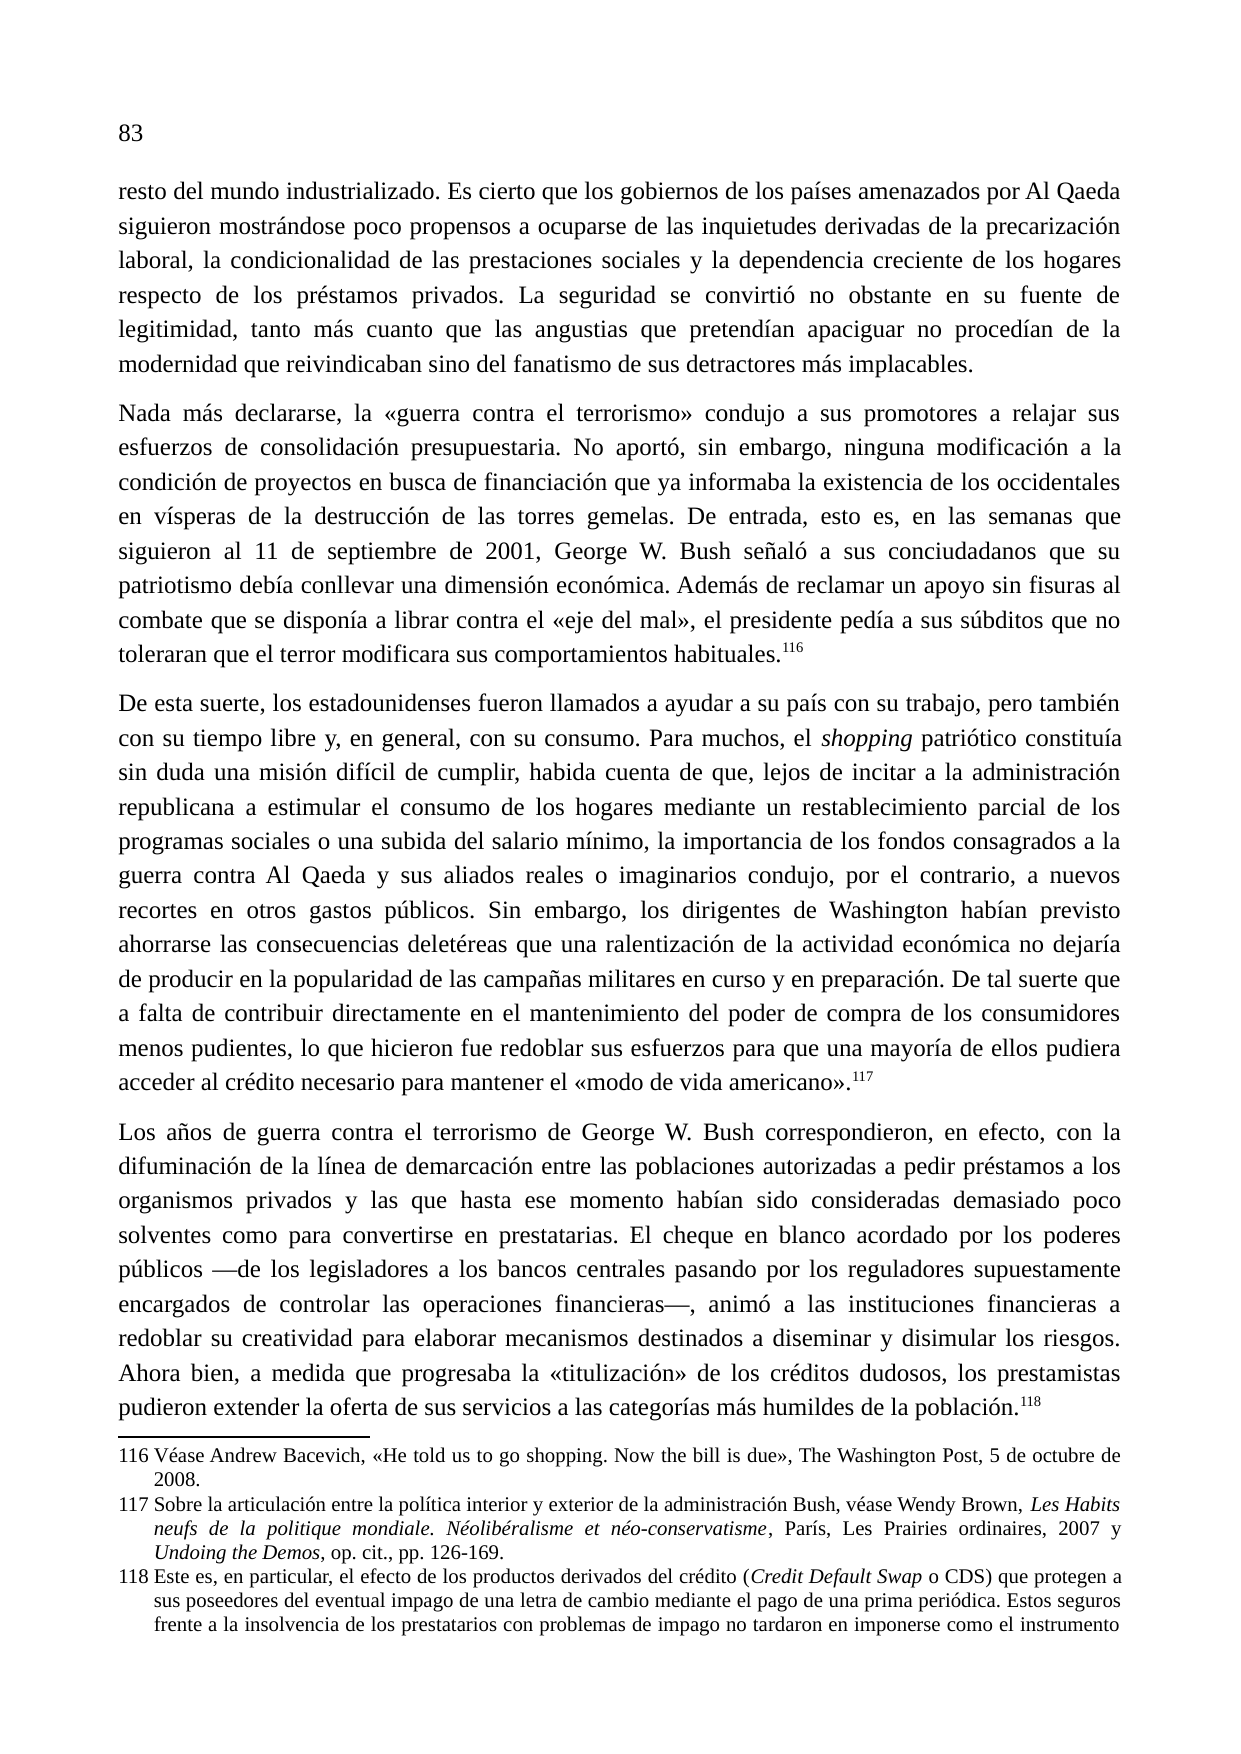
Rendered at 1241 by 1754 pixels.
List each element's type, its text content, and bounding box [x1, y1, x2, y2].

text Véase Andrew Bacevich, «He told us to go shopping. Now the bill is due», The Washington Post, 5 de octubre de 2008. [118, 1443, 1122, 1491]
text Sobre la articulación entre la política interior y exterior de la administración Bush, véase Wendy Brown, Les Habits neufs de la politique mondiale. Néolibéralisme et néo-conservatisme, París, Les Prairies ordinaires, 2007 y Undoing the Demos, op. cit., pp. 126-169. [118, 1491, 1122, 1564]
text resto del mundo industrializado. Es cierto que los gobiernos de los países amenazados por Al Qaeda siguieron mostrándose poco propensos a ocuparse de las inquietudes derivadas de la precarización laboral, la condicionalidad de las prestaciones sociales y la dependencia creciente de los hogares respecto de los préstamos privados. La seguridad se convirtió no obstante en su fuente de legitimidad, tanto más cuanto que las angustias que pretendían apaciguar no procedían de la modernidad que reivindicaban sino del fanatismo de sus detractores más implacables. [118, 176, 1122, 377]
text De esta suerte, los estadounidenses fueron llamados a ayudar a su país con su trabajo, pero también con su tiempo libre y, en general, con su consumo. Para muchos, el shopping patriótico constituía sin duda una misión difícil de cumplir, habida cuenta de que, lejos de incitar a la administración republicana a estimular el consumo de los hogares mediante un restablecimiento parcial de los programas sociales o una subida del salario mínimo, la importancia de los fondos consagrados a la guerra contra Al Qaeda y sus aliados reales o imaginarios condujo, por el contrario, a nuevos recortes en otros gastos públicos. Sin embargo, los dirigentes de Washington habían previsto ahorrarse las consecuencias deletéreas que una ralentización de la actividad económica no dejaría de producir en la popularidad de las campañas militares en curso y en preparación. De tal suerte que a falta de contribuir directamente en el mantenimiento del poder de compra de los consumidores menos pudientes, lo que hicieron fue redoblar sus esfuerzos para que una mayoría de ellos pudiera acceder al crédito necesario para mantener el «modo de vida americano». [118, 688, 1122, 1096]
text Nada más declararse, la «guerra contra el terrorismo» condujo a sus promotores a relajar sus esfuerzos de consolidación presupuestaria. No aportó, sin embargo, ninguna modificación a la condición de proyectos en busca de financiación que ya informaba la existencia de los occidentales en vísperas de la destrucción de las torres gemelas. De entrada, esto es, en las semanas que siguieron al 11 de septiembre de 2001, George W. Bush señaló a sus conciudadanos que su patriotismo debía conllevar una dimensión económica. Además de reclamar un apoyo sin fisuras al combate que se disponía a librar contra el «eje del mal», el presidente pedía a sus súbditos que no toleraran que el terror modificara sus comportamientos habituales. [118, 398, 1122, 668]
text Los años de guerra contra el terrorismo de George W. Bush correspondieron, en efecto, con la difuminación de la línea de demarcación entre las poblaciones autorizadas a pedir préstamos a los organismos privados y las que hasta ese momento habían sido consideradas demasiado poco solventes como para convertirse en prestatarias. El cheque en blanco acordado por los poderes públicos —de los legisladores a los bancos centrales pasando por los reguladores supuestamente encargados de controlar las operaciones financieras—, animó a las instituciones financieras a redoblar su creatividad para elaborar mecanismos destinados a diseminar y disimular los riesgos. Ahora bien, a medida que progresaba la «titulización» de los créditos dudosos, los prestamistas pudieron extender la oferta de sus servicios a las categorías más humildes de la población. [118, 1117, 1122, 1421]
text Este es, en particular, el efecto de los productos derivados del crédito (Credit Default Swap o CDS) que protegen a sus poseedores del eventual impago de una letra de cambio mediante el pago de una prima periódica. Estos seguros frente a la insolvencia de los prestatarios con problemas de impago no tardaron en imponerse como el instrumento [118, 1564, 1122, 1636]
